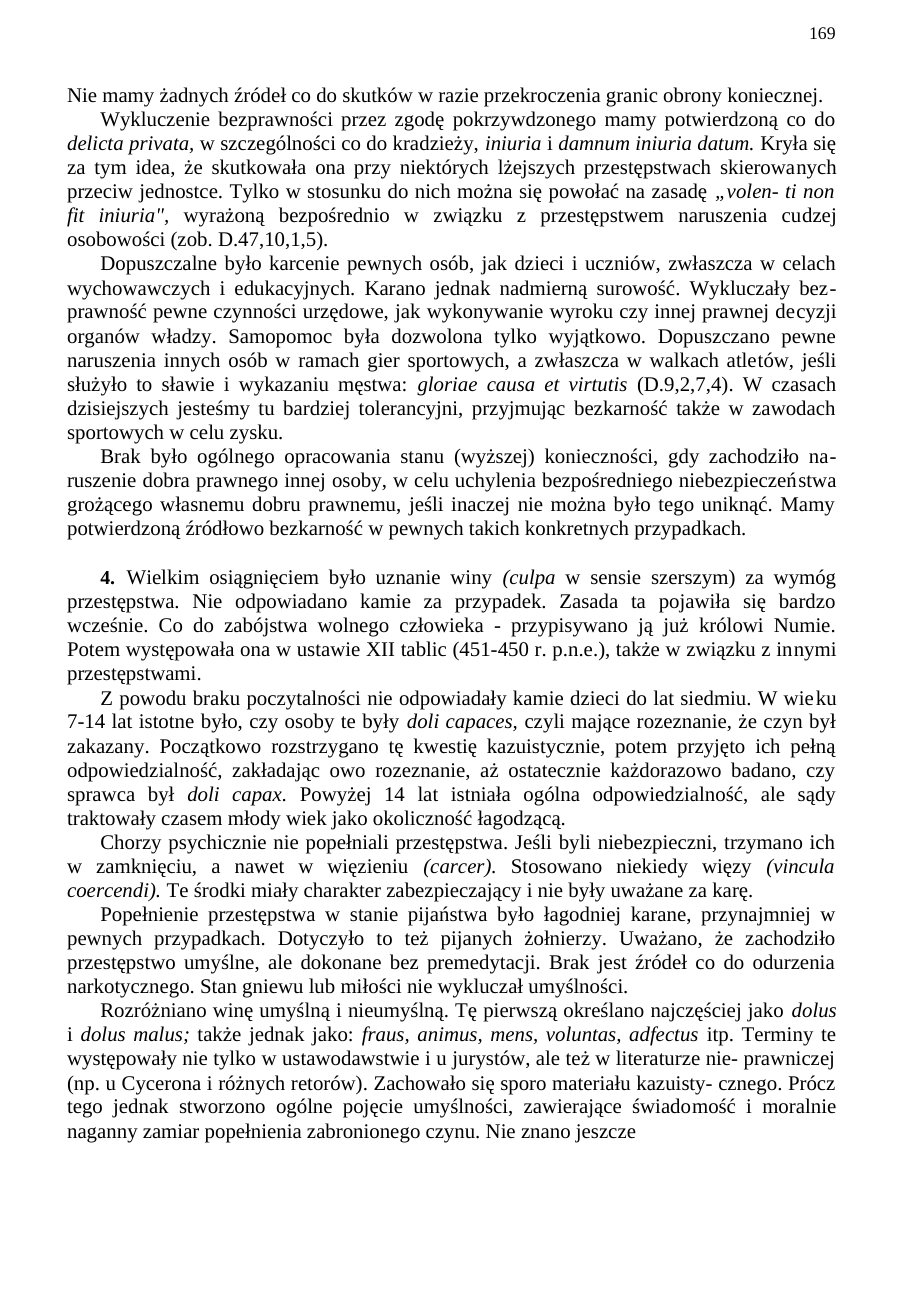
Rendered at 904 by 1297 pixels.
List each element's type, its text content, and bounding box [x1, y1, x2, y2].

text Dopuszczalne było karcenie pewnych osób, jak dzieci i uczniów, zwłaszcza w celach wychowawczych i edukacyjnych. Karano jednak nadmierną surowość. Wykluczały bez­prawność pewne czynności urzędowe, jak wykonywanie wyroku czy innej prawnej de­cyzji organów władzy. Samopomoc była dozwolona tylko wyjątkowo. Dopuszczano pewne naruszenia innych osób w ramach gier sportowych, a zwłaszcza w walkach atle­tów, jeśli służyło to sławie i wykazaniu męstwa: gloriae causa et virtutis (D.9,2,7,4). W czasach dzisiejszych jesteśmy tu bardziej tolerancyjni, przyjmując bezkarność także w zawodach sportowych w celu zysku. [67, 251, 836, 444]
text Popełnienie przestępstwa w stanie pijaństwa było łagodniej karane, przynajmniej w pewnych przypadkach. Dotyczyło to też pijanych żołnierzy. Uważano, że zachodziło przestępstwo umyślne, ale dokonane bez premedytacji. Brak jest źródeł co do odurzenia narkotycznego. Stan gniewu lub miłości nie wykluczał umyślności. [67, 902, 836, 998]
list Wielkim osiągnięciem było uznanie winy (culpa w sensie szerszym) za wymóg przestępstwa. Nie odpowiadano kamie za przypadek. Zasada ta pojawiła się bardzo wcześnie. Co do zabójstwa wolnego człowieka - przypisywano ją już królowi Numie. Potem występowała ona w ustawie XII tablic (451-450 r. p.n.e.), także w związku z in­nymi przestępstwami. [67, 565, 836, 685]
text Chorzy psychicznie nie popełniali przestępstwa. Jeśli byli niebezpieczni, trzymano ich w zamknięciu, a nawet w więzieniu (carcer). Stosowano niekiedy więzy (vincula coercendi). Te środki miały charakter zabezpieczający i nie były uważane za karę. [67, 830, 836, 902]
text Nie mamy żadnych źródeł co do skutków w razie przekroczenia granic obrony koniecz­nej. [67, 83, 836, 107]
text 169 [809, 23, 838, 43]
text Z powodu braku poczytalności nie odpowiadały kamie dzieci do lat siedmiu. W wie­ku 7-14 lat istotne było, czy osoby te były doli capaces, czyli mające rozeznanie, że czyn był zakazany. Początkowo rozstrzygano tę kwestię kazuistycznie, potem przyjęto ich pełną odpowiedzialność, zakładając owo rozeznanie, aż ostatecznie każdorazowo badano, czy sprawca był doli capax. Powyżej 14 lat istniała ogólna odpowiedzialność, ale sądy traktowały czasem młody wiek jako okoliczność łagodzącą. [67, 685, 836, 830]
text Rozróżniano winę umyślną i nieumyślną. Tę pierwszą określano najczęściej jako do­lus i dolus malus; także jednak jako: fraus, animus, mens, voluntas, adfectus itp. Termi­ny te występowały nie tylko w ustawodawstwie i u jurystów, ale też w literaturze nie- prawniczej (np. u Cycerona i różnych retorów). Zachowało się sporo materiału kazuisty- cznego. Prócz tego jednak stworzono ogólne pojęcie umyślności, zawierające świado­mość i moralnie naganny zamiar popełnienia zabronionego czynu. Nie znano jeszcze [67, 998, 836, 1143]
text Wykluczenie bezprawności przez zgodę pokrzywdzonego mamy potwierdzoną co do delicta privata, w szczególności co do kradzieży, iniuria i damnum iniuria datum. Kryła się za tym idea, że skutkowała ona przy niektórych lżejszych przestępstwach skierowa­nych przeciw jednostce. Tylko w stosunku do nich można się powołać na zasadę „volen- ti non fit iniuria", wyrażoną bezpośrednio w związku z przestępstwem naruszenia cu­dzej osobowości (zob. D.47,10,1,5). [67, 107, 836, 251]
text Brak było ogólnego opracowania stanu (wyższej) konieczności, gdy zachodziło na­ruszenie dobra prawnego innej osoby, w celu uchylenia bezpośredniego niebezpieczeń­stwa grożącego własnemu dobru prawnemu, jeśli inaczej nie można było tego uniknąć. Mamy potwierdzoną źródłowo bezkarność w pewnych takich konkretnych przypad­kach. [67, 444, 836, 540]
